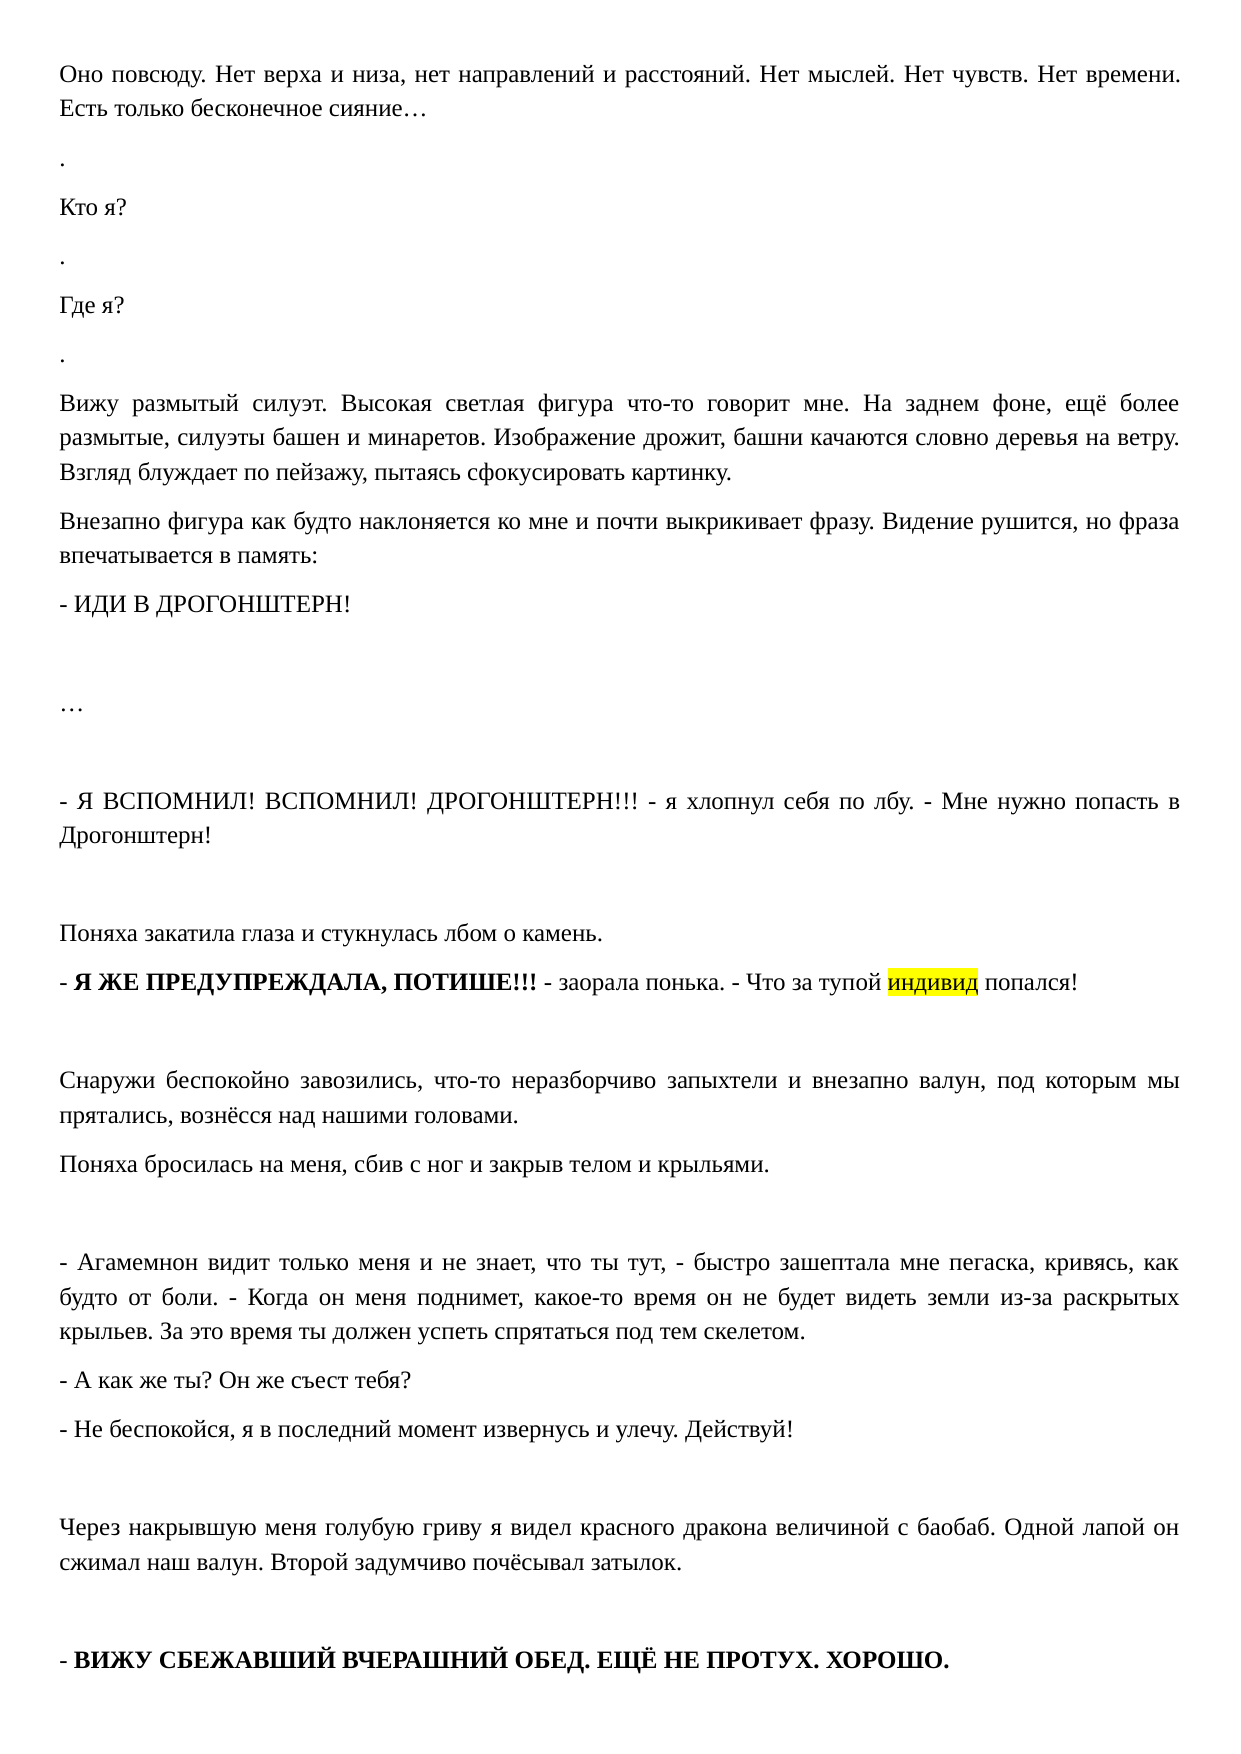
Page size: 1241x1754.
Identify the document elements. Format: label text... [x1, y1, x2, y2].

text - ВИЖУ СБЕЖАВШИЙ ВЧЕРАШНИЙ ОБЕД. ЕЩЁ НЕ ПРОТУХ. ХОРОШО. [59, 1645, 1181, 1674]
text … [59, 688, 1181, 716]
text . [59, 339, 1181, 368]
text Оно повсюду. Нет верха и низа, нет направлений и расстояний. Нет мыслей. Нет чувств. Нет времени. Есть только бесконечное сияние… [59, 59, 1181, 122]
text - ИДИ В ДРОГОНШТЕРН! [59, 589, 1181, 618]
text Снаружи беспокойно завозились, что-то неразборчиво запыхтели и внезапно валун, под которым мы прятались, вознёсся над нашими головами. [59, 1066, 1181, 1129]
text Где я? [59, 290, 1181, 318]
text - Агамемнон видит только меня и не знает, что ты тут, - быстро зашептала мне пегаска, кривясь, как будто от боли. - Когда он меня поднимет, какое-то время он не будет видеть земли из-за раскрытых крыльев. За это время ты должен успеть спрятаться под тем скелетом. [59, 1247, 1181, 1345]
text Вижу размытый силуэт. Высокая светлая фигура что-то говорит мне. На заднем фоне, ещё более размытые, силуэты башен и минаретов. Изображение дрожит, башни качаются словно деревья на ветру. Взгляд блуждает по пейзажу, пытаясь сфокусировать картинку. [59, 388, 1181, 486]
text - А как же ты? Он же съест тебя? [59, 1365, 1181, 1394]
text - Я ВСПОМНИЛ! ВСПОМНИЛ! ДРОГОНШТЕРН!!! - я хлопнул себя по лбу. - Мне нужно попасть в Дрогонштерн! [59, 786, 1181, 849]
text - Я ЖЕ ПРЕДУПРЕЖДАЛА, ПОТИШЕ!!! - заорала понька. - Что за тупой индивид попался! [59, 967, 1181, 996]
text Поняха закатила глаза и стукнулась лбом о камень. [59, 918, 1181, 947]
text Поняха бросилась на меня, сбив с ног и закрыв телом и крыльями. [59, 1149, 1181, 1178]
text . [59, 143, 1181, 171]
text Кто я? [59, 192, 1181, 220]
text . [59, 241, 1181, 269]
text Через накрывшую меня голубую гриву я видел красного дракона величиной с баобаб. Одной лапой он сжимал наш валун. Второй задумчиво почёсывал затылок. [59, 1512, 1181, 1576]
text - Не беспокойся, я в последний момент извернусь и улечу. Действуй! [59, 1414, 1181, 1443]
text Внезапно фигура как будто наклоняется ко мне и почти выкрикивает фразу. Видение рушится, но фраза впечатывается в память: [59, 506, 1181, 569]
